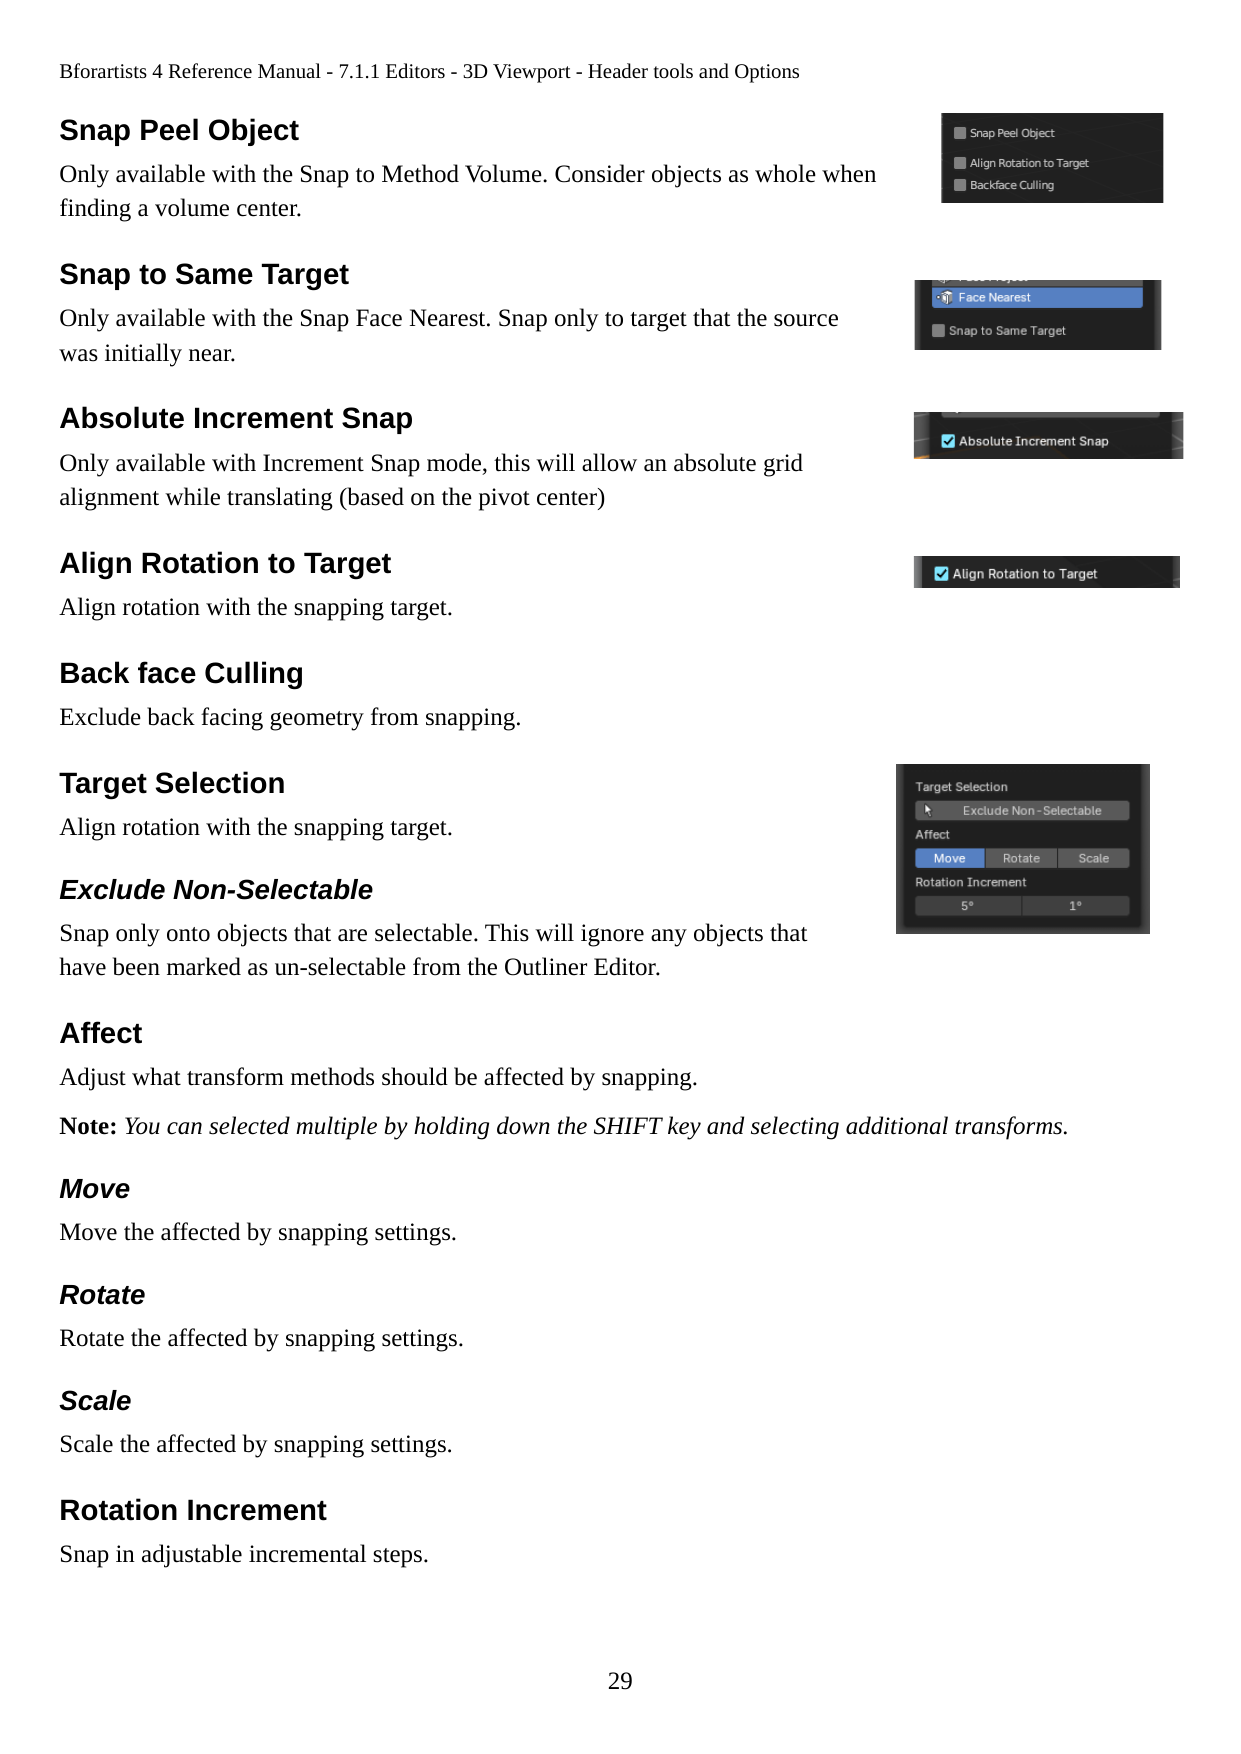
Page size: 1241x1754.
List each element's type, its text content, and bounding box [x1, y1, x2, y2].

text Snap only onto objects that are selectable. This will ignore any objects that have been marked as un-selectable from the Outliner Editor. [59, 918, 1181, 981]
subtitle Move [59, 1173, 1181, 1204]
subtitle [1164, 113, 1181, 146]
subtitle Snap Peel Object [59, 113, 941, 146]
subtitle [1150, 873, 1181, 905]
text Only available with Increment Snap mode, this will allow an absolute grid alignment while translating (based on the pivot center) [59, 448, 1181, 511]
picture [914, 280, 1162, 350]
subtitle Scale [59, 1384, 1181, 1416]
subtitle Rotation Increment [59, 1493, 1181, 1526]
text Move the affected by snapping settings. [59, 1217, 1181, 1246]
subtitle Snap to Same Target [59, 257, 1181, 291]
text Align rotation with the snapping target. [59, 812, 896, 841]
subtitle Rotate [59, 1279, 1181, 1311]
picture [941, 113, 1164, 203]
text Only available with the Snap Face Nearest. Snap only to target that the source was initially near. [59, 350, 1181, 366]
picture [913, 556, 1180, 588]
picture [896, 764, 1150, 934]
subtitle Exclude Non-Selectable [59, 873, 896, 905]
text Align rotation with the snapping target. [59, 592, 1181, 621]
subtitle [1150, 766, 1181, 799]
subtitle Affect [59, 1016, 1181, 1049]
text [1150, 812, 1181, 841]
subtitle Align Rotation to Target [59, 546, 1181, 579]
text Exclude back facing geometry from snapping. [59, 702, 1181, 731]
text Adjust what transform methods should be affected by snapping. [59, 1062, 1181, 1091]
text Note: You can selected multiple by holding down the SHIFT key and selecting additional transforms. [59, 1111, 1181, 1140]
text Only available with the Snap to Method Volume. Consider objects as whole when finding a volume center. [59, 159, 1181, 222]
text Rotate the affected by snapping settings. [59, 1323, 1181, 1352]
subtitle Absolute Increment Snap [59, 401, 1181, 435]
picture [913, 412, 1184, 459]
text Snap in adjustable incremental steps. [59, 1539, 1181, 1568]
text Scale the affected by snapping settings. [59, 1429, 1181, 1458]
subtitle Back face Culling [59, 656, 1181, 689]
subtitle Target Selection [59, 766, 896, 799]
